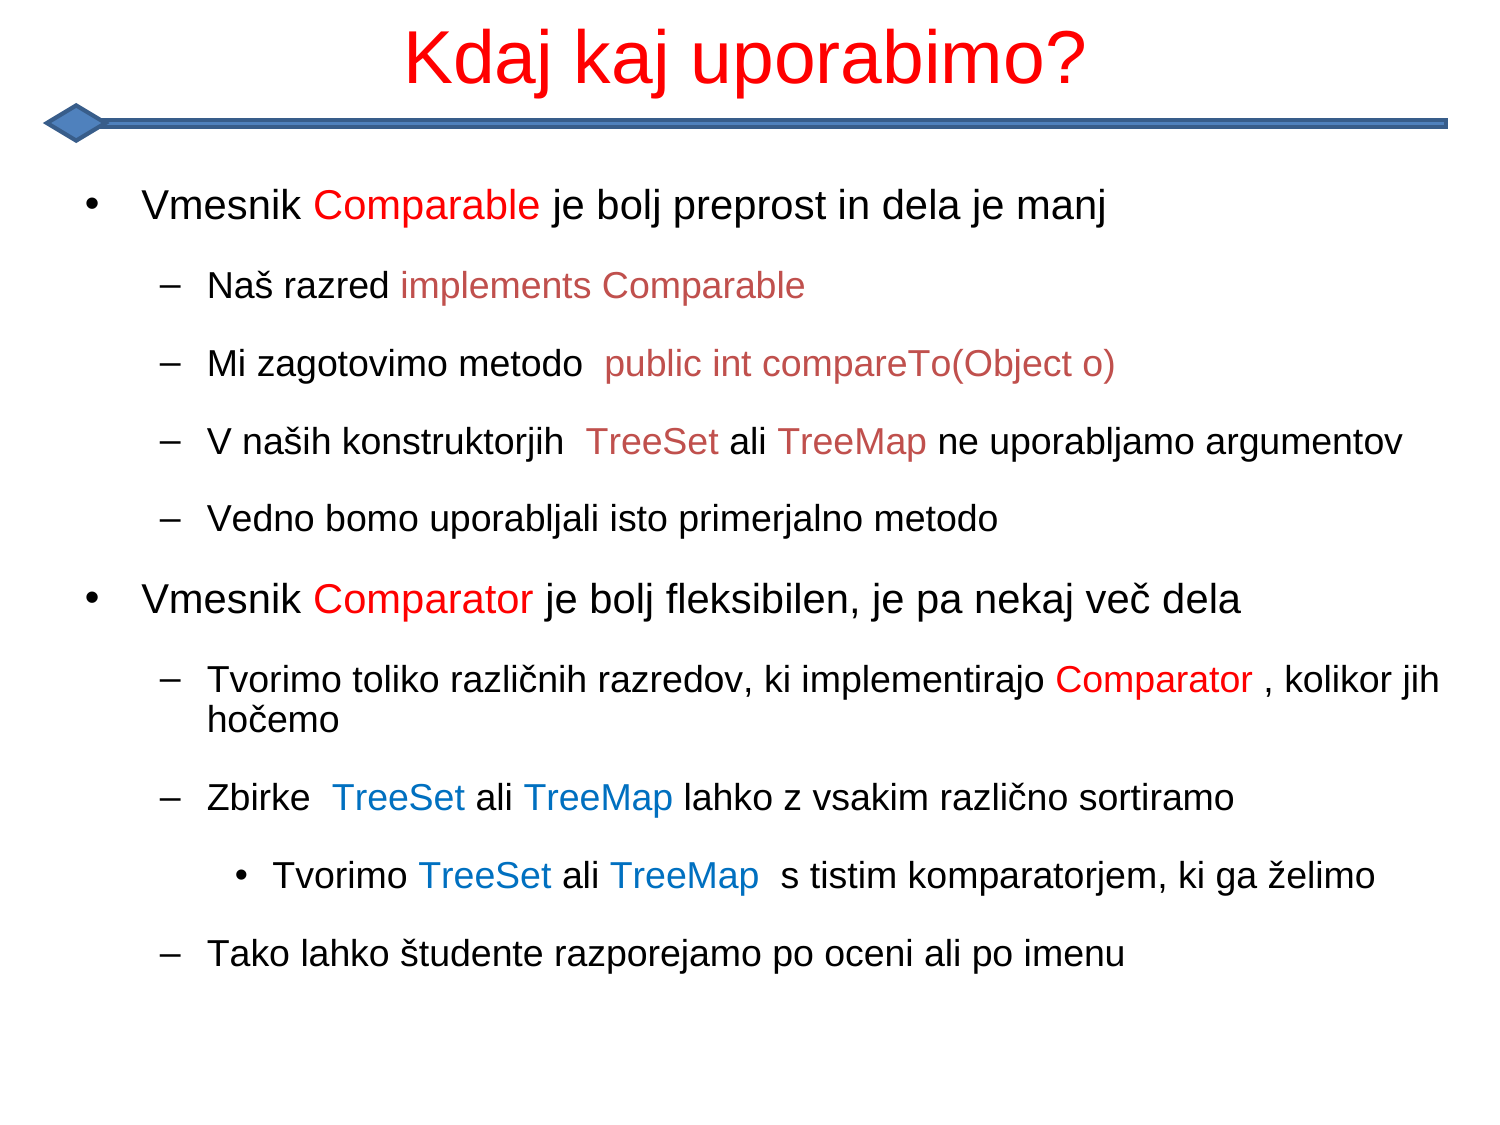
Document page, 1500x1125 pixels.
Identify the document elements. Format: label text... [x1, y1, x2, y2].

title Kdaj kaj uporabimo? [70, 0, 1421, 108]
text_box Vmesnik Comparable je bolj preprost in dela je manj Naš razred implements Comparable Mi zagotovimo metodo public int compareTo(Object o) V naših konstruktorjih TreeSet ali TreeMap ne uporabljamo argumentov Vedno bomo uporabljali isto primerjalno metodo Vmesnik Comparator je bolj fleksibilen, je pa nekaj več dela Tvorimo toliko različnih razredov, ki implementirajo Comparator , kolikor jih hočemo Zbirke TreeSet ali TreeMap lahko z vsakim različno sortiramo Tvorimo TreeSet ali TreeMap s tistim komparatorjem, ki ga želimo Tako lahko študente razporejamo po oceni ali po imenu [70, 175, 1471, 1001]
